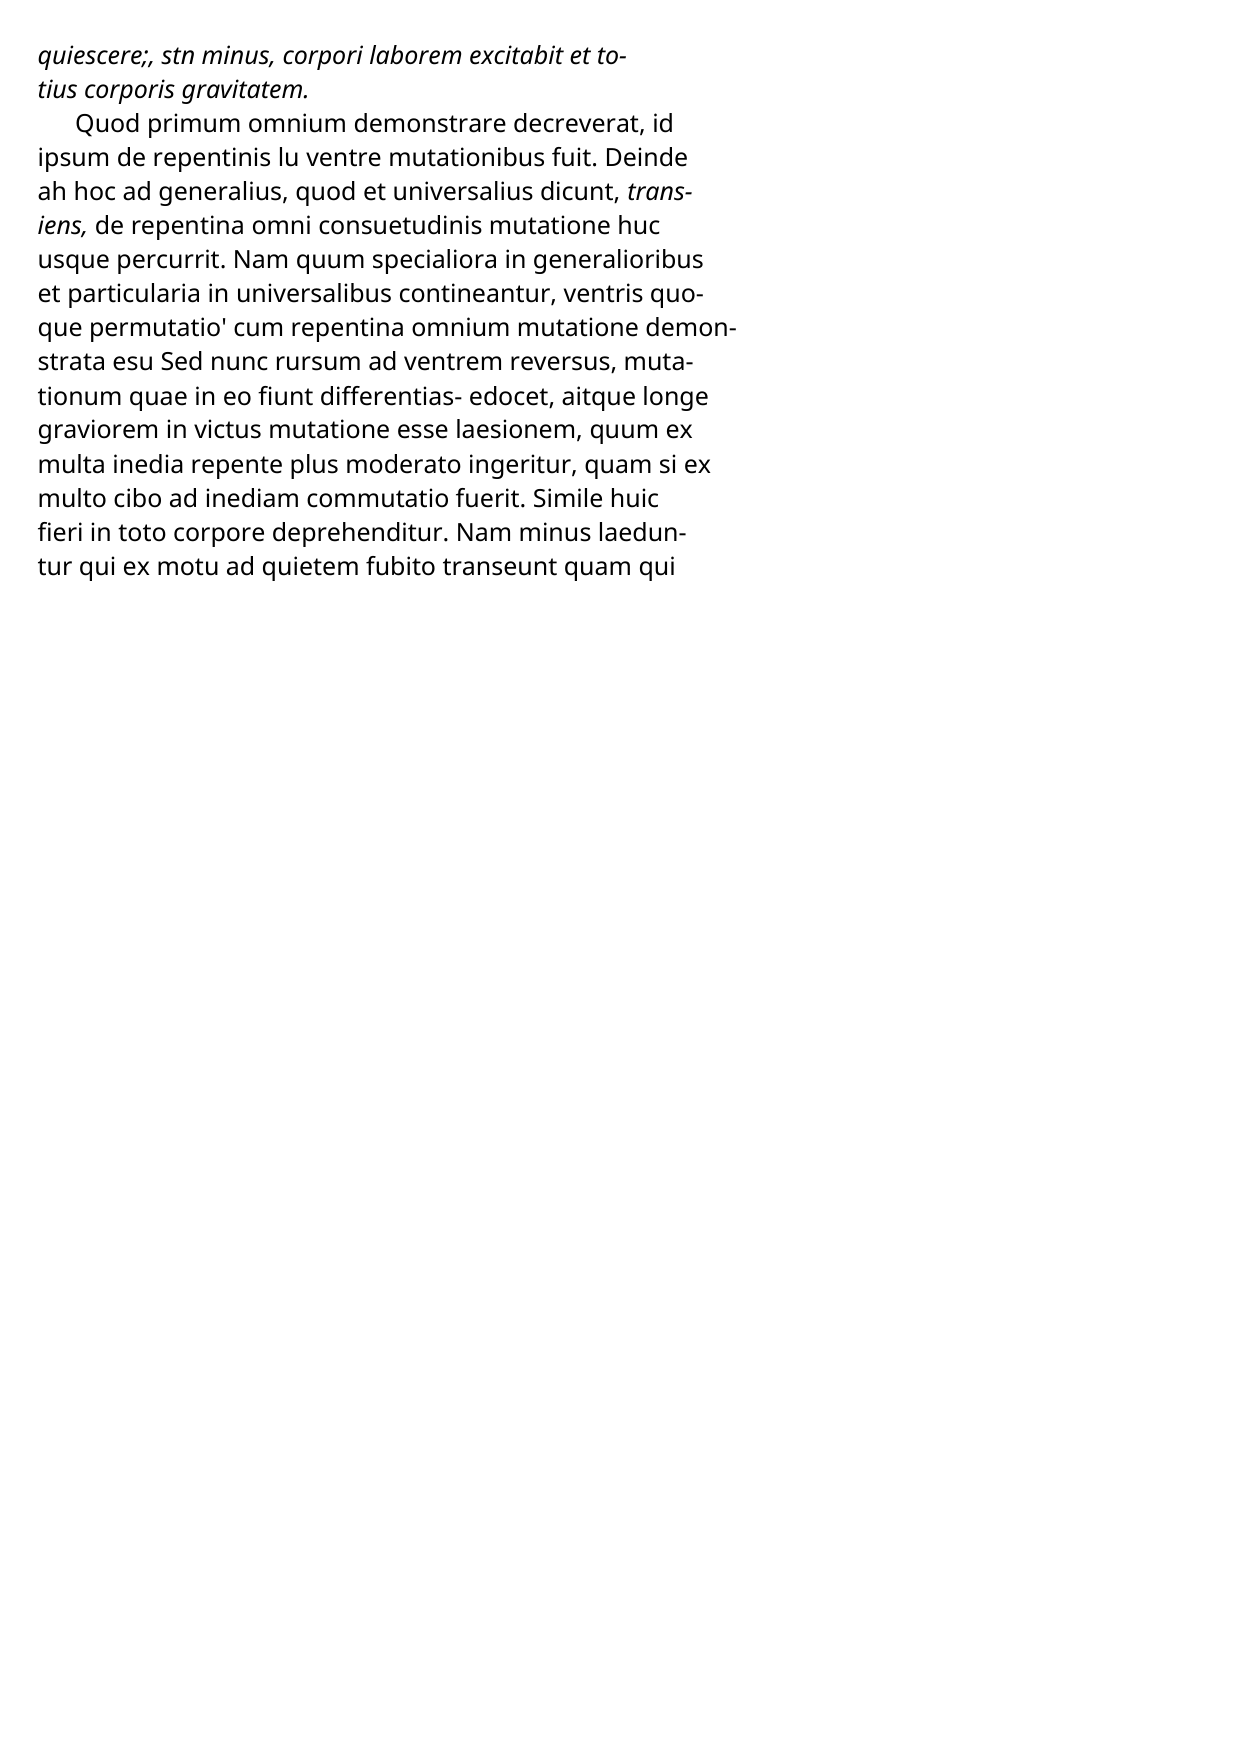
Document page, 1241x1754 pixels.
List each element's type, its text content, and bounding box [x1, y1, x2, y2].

text quiescere;, stn minus, corpori laborem excitabit et to- tius corporis gravitatem. [37, 37, 1203, 106]
text Quod primum omnium demonstrare decreverat, id ipsum de repentinis lu ventre mutationibus fuit. Deinde ah hoc ad generalius, quod et universalius dicunt, trans- iens, de repentina omni consuetudinis mutatione huc usque percurrit. Nam quum specialiora in generalioribus et particularia in universalibus contineantur, ventris quo- que permutatio' cum repentina omnium mutatione demon- strata esu Sed nunc rursum ad ventrem reversus, muta- tionum quae in eo fiunt differentias- edocet, aitque longe graviorem in victus mutatione esse laesionem, quum ex multa inedia repente plus moderato ingeritur, quam si ex multo cibo ad inediam commutatio fuerit. Simile huic fieri in toto corpore deprehenditur. Nam minus laedun- tur qui ex motu ad quietem fubito transeunt quam qui [37, 106, 1203, 582]
